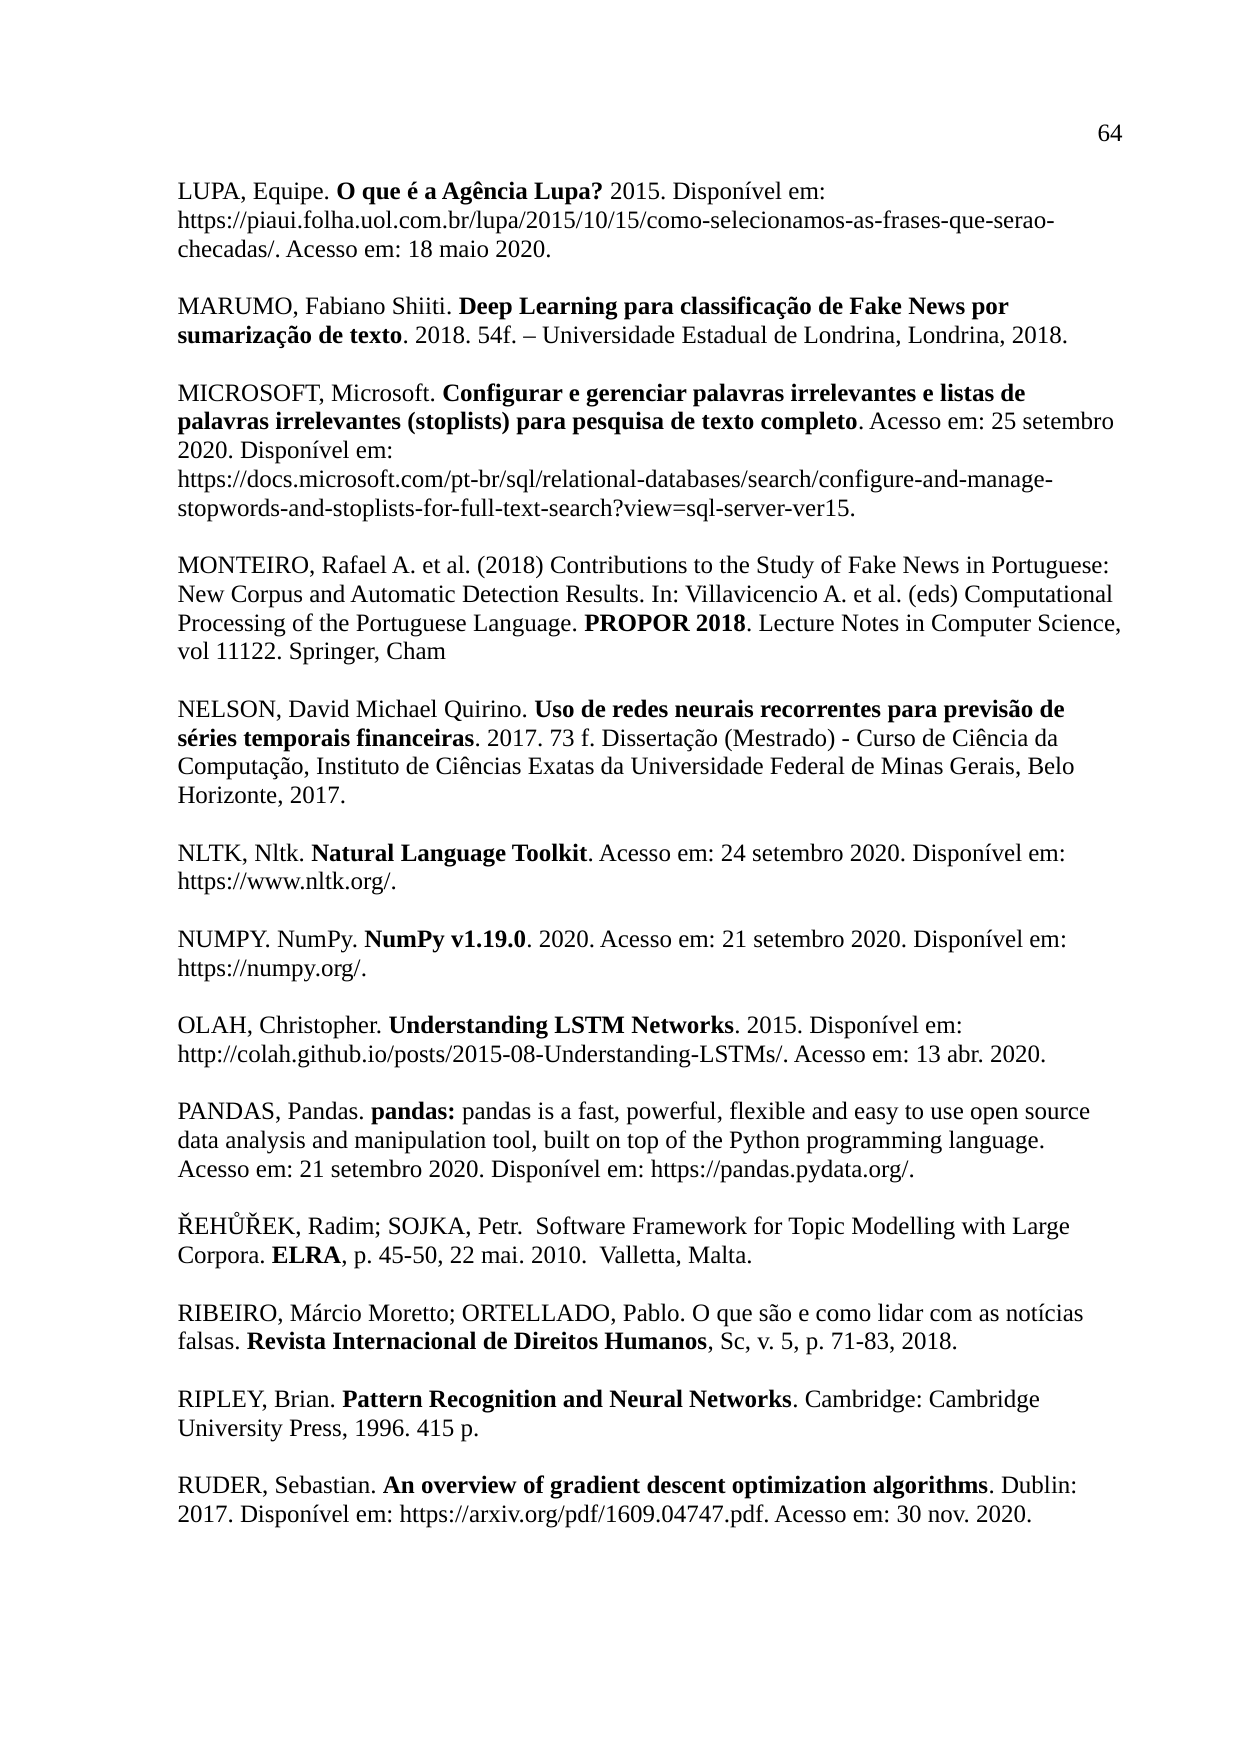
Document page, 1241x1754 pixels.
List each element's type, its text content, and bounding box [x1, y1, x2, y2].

text RIBEIRO, Márcio Moretto; ORTELLADO, Pablo. O que são e como lidar com as notícias falsas. Revista Internacional de Direitos Humanos, Sc, v. 5, p. 71-83, 2018. [177, 1298, 1122, 1355]
text RIPLEY, Brian. Pattern Recognition and Neural Networks. Cambridge: Cambridge University Press, 1996. 415 p. [177, 1384, 1122, 1441]
text PANDAS, Pandas. pandas: pandas is a fast, powerful, flexible and easy to use open source data analysis and manipulation tool, built on top of the Python programming language. Acesso em: 21 setembro 2020. Disponível em: https://pandas.pydata.org/. [177, 1096, 1122, 1183]
text LUPA, Equipe. O que é a Agência Lupa? 2015. Disponível em: https://piaui.folha.uol.com.br/lupa/2015/10/15/como-selecionamos-as-frases-que-serao-checadas/. Acesso em: 18 maio 2020. [177, 176, 1122, 263]
text MONTEIRO, Rafael A. et al. (2018) Contributions to the Study of Fake News in Portuguese: New Corpus and Automatic Detection Results. In: Villavicencio A. et al. (eds) Computational Processing of the Portuguese Language. PROPOR 2018. Lecture Notes in Computer Science, vol 11122. Springer, Cham [177, 550, 1122, 665]
text NUMPY. NumPy. NumPy v1.19.0. 2020. Acesso em: 21 setembro 2020. Disponível em: https://numpy.org/. [177, 924, 1122, 981]
text MICROSOFT, Microsoft. Configurar e gerenciar palavras irrelevantes e listas de palavras irrelevantes (stoplists) para pesquisa de texto completo. Acesso em: 25 setembro 2020. Disponível em: https://docs.microsoft.com/pt-br/sql/relational-databases/search/configure-and-manage-stopwords-and-stoplists-for-full-text-search?view=sql-server-ver15. [177, 378, 1122, 521]
text NELSON, David Michael Quirino. Uso de redes neurais recorrentes para previsão de séries temporais financeiras. 2017. 73 f. Dissertação (Mestrado) - Curso de Ciência da Computação, Instituto de Ciências Exatas da Universidade Federal de Minas Gerais, Belo Horizonte, 2017. [177, 694, 1122, 809]
text NLTK, Nltk. Natural Language Toolkit. Acesso em: 24 setembro 2020. Disponível em: https://www.nltk.org/. [177, 838, 1122, 895]
text ŘEHŮŘEK, Radim; SOJKA, Petr. Software Framework for Topic Modelling with Large Corpora. ELRA, p. 45-50, 22 mai. 2010. Valletta, Malta. [177, 1211, 1122, 1269]
text OLAH, Christopher. Understanding LSTM Networks. 2015. Disponível em: http://colah.github.io/posts/2015-08-Understanding-LSTMs/. Acesso em: 13 abr. 2020. [177, 1010, 1122, 1068]
text MARUMO, Fabiano Shiiti. Deep Learning para classificação de Fake News por sumarização de texto. 2018. 54f. – Universidade Estadual de Londrina, Londrina, 2018. [177, 291, 1122, 349]
text RUDER, Sebastian. An overview of gradient descent optimization algorithms. Dublin: 2017. Disponível em: https://arxiv.org/pdf/1609.04747.pdf. Acesso em: 30 nov. 2020. [177, 1470, 1122, 1528]
